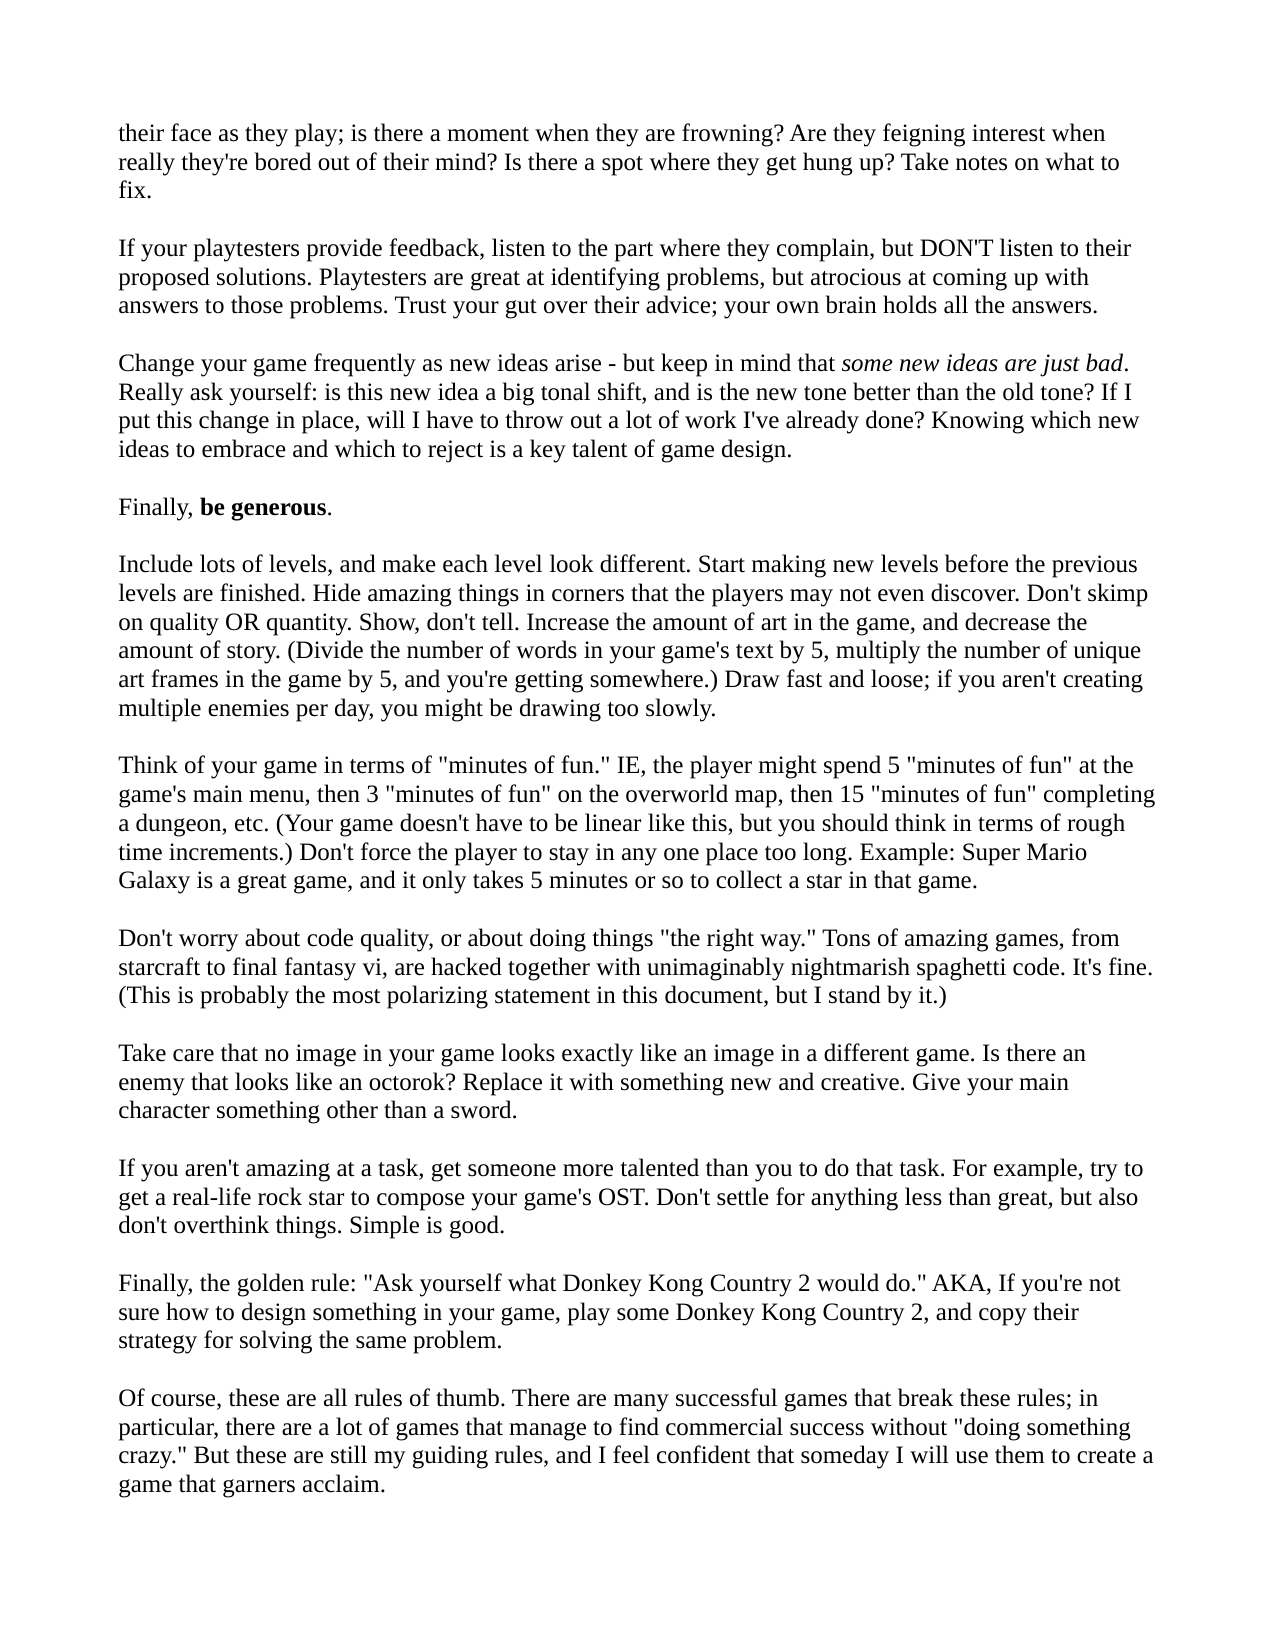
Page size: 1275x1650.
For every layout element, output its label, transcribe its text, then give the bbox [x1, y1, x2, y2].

text Don't worry about code quality, or about doing things "the right way." Tons of amazing games, from starcraft to final fantasy vi, are hacked together with unimaginably nightmarish spaghetti code. It's fine. (This is probably the most polarizing statement in this document, but I stand by it.) [118, 923, 1157, 1009]
text Finally, the golden rule: "Ask yourself what Donkey Kong Country 2 would do." AKA, If you're not sure how to design something in your game, play some Donkey Kong Country 2, and copy their strategy for solving the same problem. [118, 1268, 1157, 1354]
text If you aren't amazing at a task, get someone more talented than you to do that task. For example, try to get a real-life rock star to compose your game's OST. Don't settle for anything less than great, but also don't overthink things. Simple is good. [118, 1153, 1157, 1239]
text Take care that no image in your game looks exactly like an image in a different game. Is there an enemy that looks like an octorok? Replace it with something new and creative. Give your main character something other than a sword. [118, 1038, 1157, 1124]
text Finally, be generous. [118, 492, 1157, 521]
text Of course, these are all rules of thumb. There are many successful games that break these rules; in particular, there are a lot of games that manage to find commercial success without "doing something crazy." But these are still my guiding rules, and I feel confident that someday I will use them to create a game that garners acclaim. [118, 1383, 1157, 1498]
text their face as they play; is there a moment when they are frowning? Are they feigning interest when really they're bored out of their mind? Is there a spot where they get hung up? Take notes on what to fix. If your playtesters provide feedback, listen to the part where they complain, but DON'T listen to their proposed solutions. Playtesters are great at identifying problems, but atrocious at coming up with answers to those problems. Trust your gut over their advice; your own brain holds all the answers. [118, 118, 1157, 319]
text Change your game frequently as new ideas arise - but keep in mind that some new ideas are just bad. Really ask yourself: is this new idea a big tonal shift, and is the new tone better than the old tone? If I put this change in place, will I have to throw out a lot of work I've already done? Knowing which new ideas to embrace and which to reject is a key talent of game design. [118, 348, 1157, 463]
text Include lots of levels, and make each level look different. Start making new levels before the previous levels are finished. Hide amazing things in corners that the players may not even discover. Don't skimp on quality OR quantity. Show, don't tell. Increase the amount of art in the game, and decrease the amount of story. (Divide the number of words in your game's text by 5, multiply the number of unique art frames in the game by 5, and you're getting somewhere.) Draw fast and loose; if you aren't creating multiple enemies per day, you might be drawing too slowly. [118, 549, 1157, 722]
text Think of your game in terms of "minutes of fun." IE, the player might spend 5 "minutes of fun" at the game's main menu, then 3 "minutes of fun" on the overworld map, then 15 "minutes of fun" completing a dungeon, etc. (Your game doesn't have to be linear like this, but you should think in terms of rough time increments.) Don't force the player to stay in any one place too long. Example: Super Mario Galaxy is a great game, and it only takes 5 minutes or so to collect a star in that game. [118, 751, 1157, 894]
